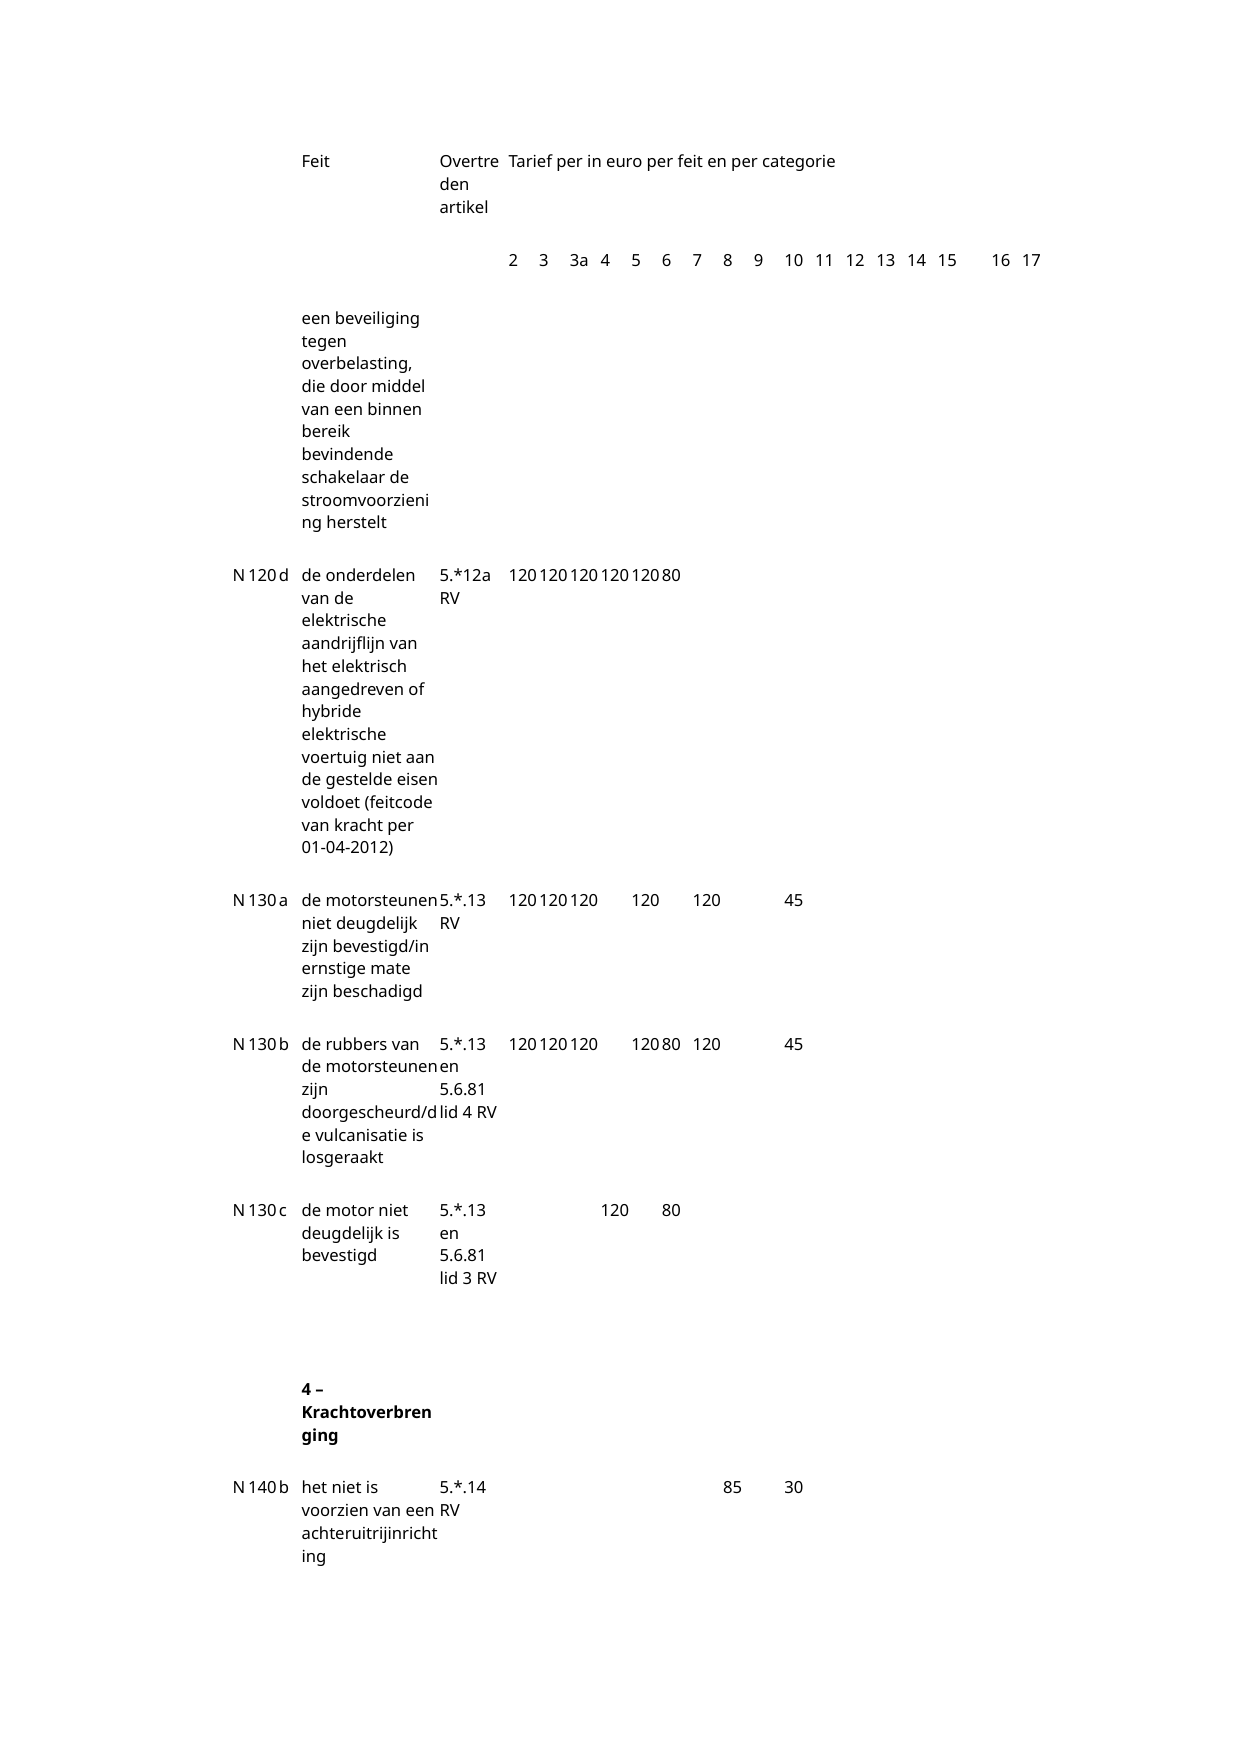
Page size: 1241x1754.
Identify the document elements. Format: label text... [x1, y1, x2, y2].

table_cell [845, 564, 876, 889]
table_cell [1022, 1378, 1053, 1476]
table_cell 5.*12a RV [439, 564, 508, 889]
table_cell een beveiliging tegen overbelasting, die door middel van een binnen bereik bevindende schakelaar de stroomvoorziening herstelt [301, 307, 439, 564]
table_cell [631, 1476, 662, 1597]
table_cell 120 [508, 889, 539, 1032]
table_cell [876, 564, 907, 889]
table_cell [539, 1476, 569, 1597]
table_cell [692, 1378, 723, 1476]
table_cell [692, 564, 723, 889]
table_cell [876, 1476, 907, 1597]
table_header Tarief per in euro per feit en per categorie [508, 150, 1053, 248]
table_cell [907, 1378, 937, 1476]
table_cell [815, 1378, 845, 1476]
table_cell [876, 889, 907, 1032]
table_cell [754, 1320, 784, 1378]
table_cell 5.*.14 RV [439, 1476, 508, 1597]
table_cell [233, 307, 248, 564]
table_cell [754, 307, 784, 564]
table_cell 30 [784, 1476, 815, 1597]
table_cell 7 [692, 248, 723, 307]
table_cell [1022, 307, 1053, 564]
table_cell [815, 1476, 845, 1597]
table_cell [662, 889, 692, 1032]
table_cell [248, 307, 278, 564]
table_cell [723, 1378, 753, 1476]
table_cell [631, 1320, 662, 1378]
table_cell [784, 1378, 815, 1476]
table_cell [784, 1199, 815, 1319]
table_cell d [279, 564, 301, 889]
table_cell [631, 1199, 662, 1319]
table_cell [815, 1199, 845, 1319]
table_cell de motor niet deugdelijk is bevestigd [301, 1199, 439, 1319]
table_cell [754, 1378, 784, 1476]
table_cell [991, 307, 1022, 564]
table_cell 140 [248, 1476, 278, 1597]
table_cell 130 [248, 889, 278, 1032]
table_cell a [279, 889, 301, 1032]
table_cell [938, 1033, 991, 1199]
table_cell [907, 1320, 937, 1378]
table_cell [279, 307, 301, 564]
table_cell [439, 248, 508, 307]
table_cell [938, 564, 991, 889]
table_cell [907, 1199, 937, 1319]
table_header Feit [301, 150, 439, 248]
table_cell 120 [539, 564, 569, 889]
table_cell 120 [600, 564, 631, 889]
table_cell 4 – Krachtoverbrenging [301, 1378, 439, 1476]
table_cell [570, 307, 600, 564]
table_cell 11 [815, 248, 845, 307]
table_cell [754, 564, 784, 889]
table_cell [723, 1320, 753, 1378]
table_cell 80 [662, 1033, 692, 1199]
table_cell [991, 1476, 1022, 1597]
table_cell [938, 1320, 991, 1378]
table_cell [1022, 889, 1053, 1032]
table_cell [723, 1199, 753, 1319]
table_cell [907, 1476, 937, 1597]
table_cell [279, 248, 301, 307]
table_cell [439, 1320, 508, 1378]
table_cell [662, 1320, 692, 1378]
table_cell [784, 1320, 815, 1378]
table_cell [815, 564, 845, 889]
table_cell 16 [991, 248, 1022, 307]
table_cell [248, 1320, 278, 1378]
table_cell de motorsteunen niet deugdelijk zijn bevestigd/in ernstige mate zijn beschadigd [301, 889, 439, 1032]
table_cell 120 [631, 564, 662, 889]
table_header Overtreden artikel [439, 150, 508, 248]
table_cell N [233, 1033, 248, 1199]
table_cell [938, 1476, 991, 1597]
table_cell [279, 1320, 301, 1378]
table_cell [439, 307, 508, 564]
table_cell 120 [248, 564, 278, 889]
table_cell 120 [539, 1033, 569, 1199]
table_cell [1022, 1320, 1053, 1378]
table_cell [991, 1033, 1022, 1199]
table_cell [754, 1476, 784, 1597]
table_cell 45 [784, 1033, 815, 1199]
table_cell [539, 1320, 569, 1378]
table_cell [845, 1320, 876, 1378]
table_cell 120 [539, 889, 569, 1032]
table_cell [692, 1320, 723, 1378]
table_cell 85 [723, 1476, 753, 1597]
table_cell 2 [508, 248, 539, 307]
table_cell 120 [570, 564, 600, 889]
table_cell [754, 889, 784, 1032]
table_cell de onderdelen van de elektrische aandrijflijn van het elektrisch aangedreven of hybride elektrische voertuig niet aan de gestelde eisen voldoet (feitcode van kracht per 01-04-2012) [301, 564, 439, 889]
table_cell [784, 564, 815, 889]
table_cell [815, 889, 845, 1032]
table_cell [938, 889, 991, 1032]
table_cell 13 [876, 248, 907, 307]
table_cell [631, 307, 662, 564]
table_cell [539, 1199, 569, 1319]
table_cell [1022, 1199, 1053, 1319]
table_cell [279, 1378, 301, 1476]
table_cell N [233, 1199, 248, 1319]
table_cell 45 [784, 889, 815, 1032]
table_cell het niet is voorzien van een achteruitrijinrichting [301, 1476, 439, 1597]
table_cell [692, 1476, 723, 1597]
table_cell de rubbers van de motorsteunen zijn doorgescheurd/de vulcanisatie is losgeraakt [301, 1033, 439, 1199]
table_cell [508, 1320, 539, 1378]
table_cell [1022, 1033, 1053, 1199]
table_cell [692, 307, 723, 564]
table_cell [1022, 564, 1053, 889]
table_cell 120 [508, 564, 539, 889]
table_cell [907, 1033, 937, 1199]
table_cell N [233, 1476, 248, 1597]
table_cell [784, 307, 815, 564]
table_cell 80 [662, 564, 692, 889]
table_cell [301, 1320, 439, 1378]
table_cell [845, 1378, 876, 1476]
table_cell 120 [631, 1033, 662, 1199]
table_cell [876, 1378, 907, 1476]
table_cell [754, 1033, 784, 1199]
table_cell [600, 889, 631, 1032]
table_cell 120 [631, 889, 662, 1032]
table_cell 5.*.13 RV [439, 889, 508, 1032]
table_cell [692, 1199, 723, 1319]
table_cell [570, 1199, 600, 1319]
table_cell [991, 889, 1022, 1032]
table_cell [938, 1199, 991, 1319]
table_cell [815, 1320, 845, 1378]
table_cell [233, 1320, 248, 1378]
table_cell [845, 1199, 876, 1319]
table_cell 8 [723, 248, 753, 307]
table_cell [570, 1476, 600, 1597]
table_cell [600, 1378, 631, 1476]
table_cell 6 [662, 248, 692, 307]
table_cell [845, 889, 876, 1032]
table_cell 120 [600, 1199, 631, 1319]
table_cell 3a [570, 248, 600, 307]
table_header [233, 150, 248, 248]
table_cell 80 [662, 1199, 692, 1319]
table_cell [991, 1378, 1022, 1476]
table_cell [508, 1199, 539, 1319]
table_cell [754, 1199, 784, 1319]
table_cell [248, 248, 278, 307]
table_cell [845, 1476, 876, 1597]
table_cell [508, 307, 539, 564]
table_cell [539, 1378, 569, 1476]
table_cell 5 [631, 248, 662, 307]
table_cell 12 [845, 248, 876, 307]
table_cell b [279, 1033, 301, 1199]
table_cell 120 [570, 1033, 600, 1199]
table_cell [662, 1378, 692, 1476]
table_cell [723, 1033, 753, 1199]
table_cell [600, 1033, 631, 1199]
table_cell 4 [600, 248, 631, 307]
table_cell [815, 307, 845, 564]
table_cell 15 [938, 248, 991, 307]
table_cell [991, 564, 1022, 889]
table_cell [876, 1033, 907, 1199]
table_cell [662, 1476, 692, 1597]
table_cell [570, 1378, 600, 1476]
table_cell 17 [1022, 248, 1053, 307]
table_cell 5.*.13 en 5.6.81 lid 4 RV [439, 1033, 508, 1199]
table_cell [600, 1320, 631, 1378]
table_cell 5.*.13 en 5.6.81 lid 3 RV [439, 1199, 508, 1319]
table_cell [907, 307, 937, 564]
table_cell [233, 1378, 248, 1476]
table_cell [876, 1199, 907, 1319]
table_cell [723, 307, 753, 564]
table_cell [815, 1033, 845, 1199]
table_cell [991, 1199, 1022, 1319]
table_cell b [279, 1476, 301, 1597]
table_cell 120 [692, 889, 723, 1032]
table_cell [876, 1320, 907, 1378]
table_cell [723, 889, 753, 1032]
table_cell 130 [248, 1033, 278, 1199]
table_cell [631, 1378, 662, 1476]
table_cell [938, 307, 991, 564]
table_cell [907, 564, 937, 889]
table_cell [845, 1033, 876, 1199]
table_cell [600, 1476, 631, 1597]
table_cell 9 [754, 248, 784, 307]
table_cell N [233, 564, 248, 889]
table_cell 14 [907, 248, 937, 307]
table_cell 120 [570, 889, 600, 1032]
table_cell [876, 307, 907, 564]
table_cell [301, 248, 439, 307]
table_cell 120 [692, 1033, 723, 1199]
table_cell [539, 307, 569, 564]
table_cell [233, 248, 248, 307]
table_cell [662, 307, 692, 564]
table_cell [508, 1378, 539, 1476]
table_cell [248, 1378, 278, 1476]
table_cell 3 [539, 248, 569, 307]
table_cell [723, 564, 753, 889]
table_cell 120 [508, 1033, 539, 1199]
table_cell [570, 1320, 600, 1378]
table_header [279, 150, 301, 248]
table_header [248, 150, 278, 248]
table_cell [508, 1476, 539, 1597]
table_cell N [233, 889, 248, 1032]
table_cell [1022, 1476, 1053, 1597]
table_cell [907, 889, 937, 1032]
table_cell [600, 307, 631, 564]
table_cell [439, 1378, 508, 1476]
table_cell 10 [784, 248, 815, 307]
table_cell [845, 307, 876, 564]
table_cell [938, 1378, 991, 1476]
table_cell 130 [248, 1199, 278, 1319]
table_cell c [279, 1199, 301, 1319]
table_cell [991, 1320, 1022, 1378]
